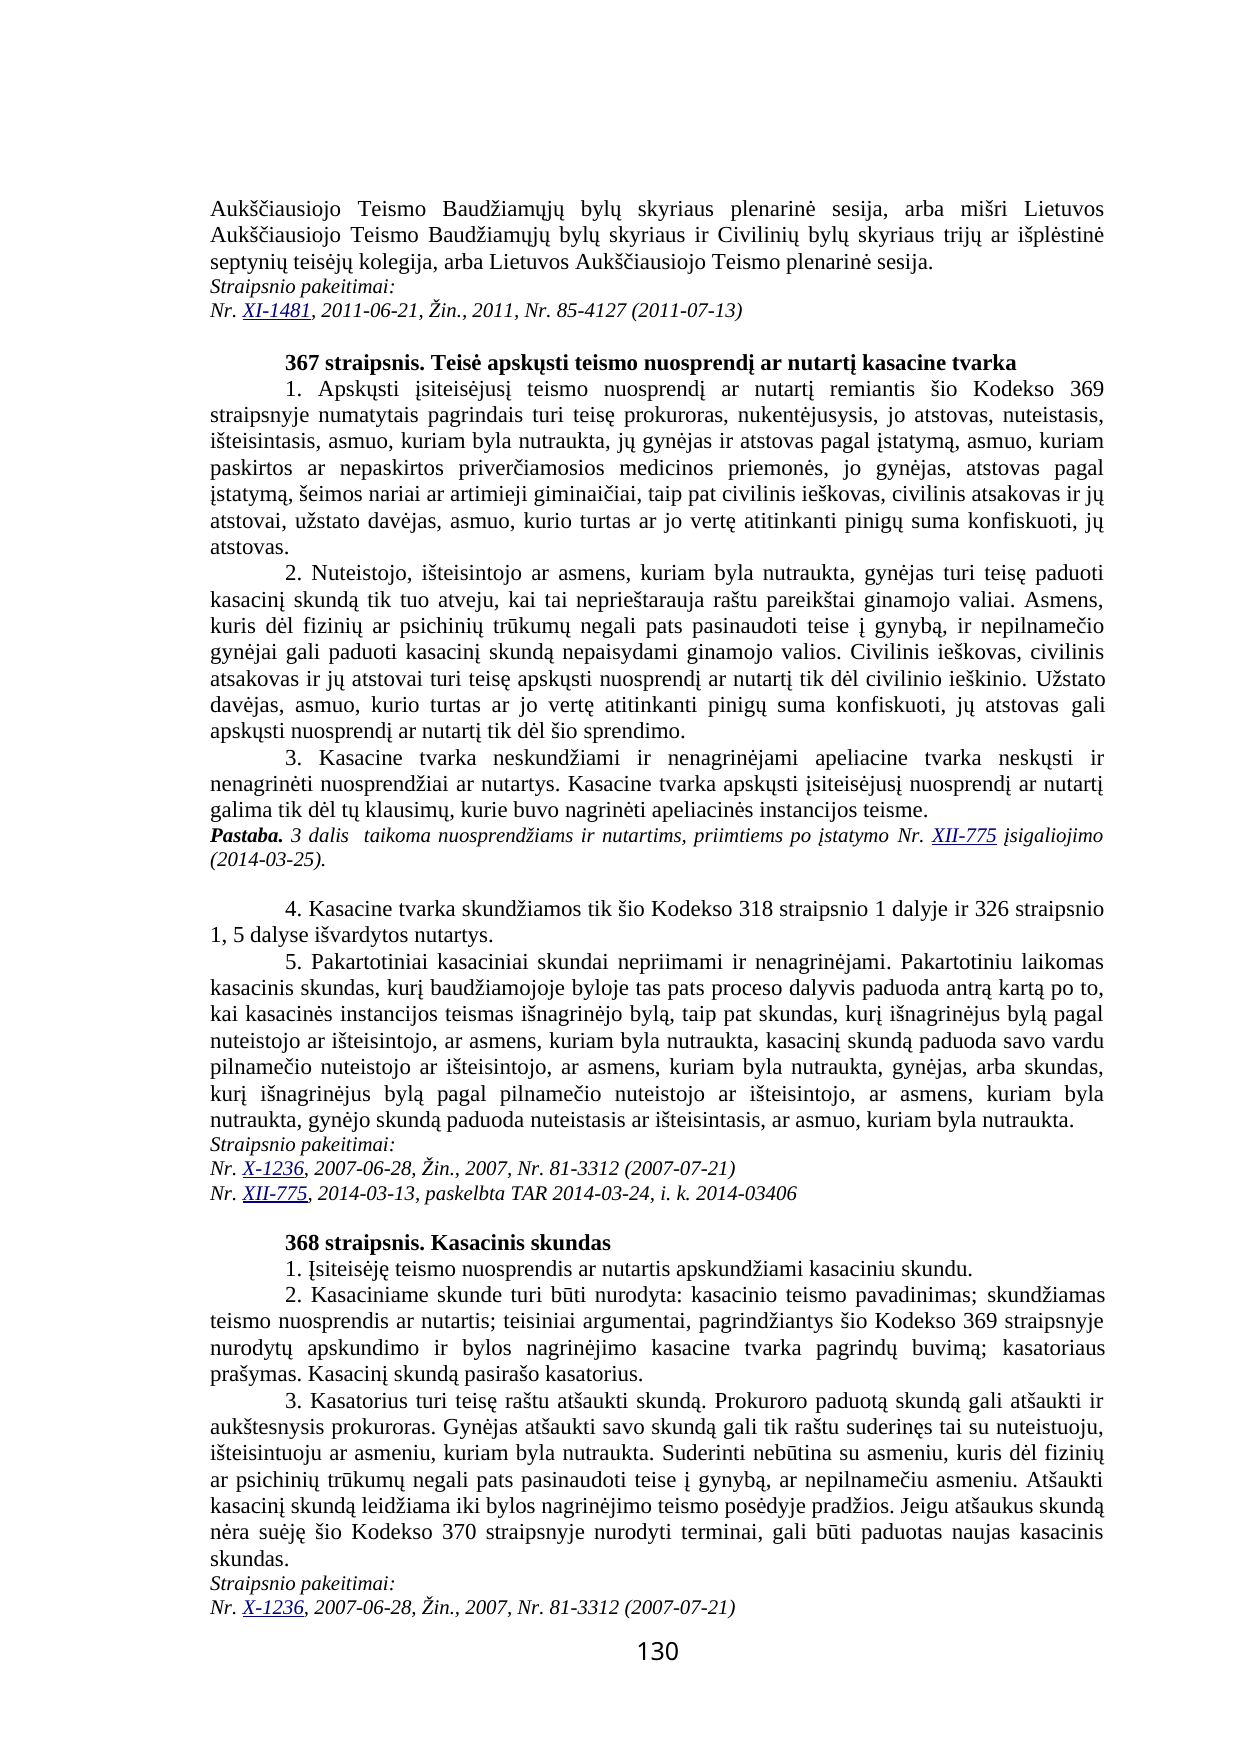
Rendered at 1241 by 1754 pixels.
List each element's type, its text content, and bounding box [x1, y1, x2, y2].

text 2. Kasaciniame skunde turi būti nurodyta: kasacinio teismo pavadinimas; skundžiamas teismo nuosprendis ar nutartis; teisiniai argumentai, pagrindžiantys šio Kodekso 369 straipsnyje nurodytų apskundimo ir bylos nagrinėjimo kasacine tvarka pagrindų buvimą; kasatoriaus prašymas. Kasacinį skundą pasirašo kasatorius. [210, 1281, 1106, 1387]
text 368 straipsnis. Kasacinis skundas [210, 1228, 1106, 1255]
text Nr. X-1236, 2007-06-28, Žin., 2007, Nr. 81-3312 (2007-07-21) [210, 1156, 1106, 1180]
text 3. Kasacine tvarka neskundžiami ir nenagrinėjami apeliacine tvarka neskųsti ir nenagrinėti nuosprendžiai ar nutartys. Kasacine tvarka apskųsti įsiteisėjusį nuosprendį ar nutartį galima tik dėl tų klausimų, kurie buvo nagrinėti apeliacinės instancijos teisme. [210, 744, 1106, 823]
text 2. Nuteistojo, išteisintojo ar asmens, kuriam byla nutraukta, gynėjas turi teisę paduoti kasacinį skundą tik tuo atveju, kai tai neprieštarauja raštu pareikštai ginamojo valiai. Asmens, kuris dėl fizinių ar psichinių trūkumų negali pats pasinaudoti teise į gynybą, ir nepilnamečio gynėjai gali paduoti kasacinį skundą nepaisydami ginamojo valios. Civilinis ieškovas, civilinis atsakovas ir jų atstovai turi teisę apskųsti nuosprendį ar nutartį tik dėl civilinio ieškinio. Užstato davėjas, asmuo, kurio turtas ar jo vertę atitinkanti pinigų suma konfiskuoti, jų atstovas gali apskųsti nuosprendį ar nutartį tik dėl šio sprendimo. [210, 559, 1106, 744]
text 5. Pakartotiniai kasaciniai skundai nepriimami ir nenagrinėjami. Pakartotiniu laikomas kasacinis skundas, kurį baudžiamojoje byloje tas pats proceso dalyvis paduoda antrą kartą po to, kai kasacinės instancijos teismas išnagrinėjo bylą, taip pat skundas, kurį išnagrinėjus bylą pagal nuteistojo ar išteisintojo, ar asmens, kuriam byla nutraukta, kasacinį skundą paduoda savo vardu pilnamečio nuteistojo ar išteisintojo, ar asmens, kuriam byla nutraukta, gynėjas, arba skundas, kurį išnagrinėjus bylą pagal pilnamečio nuteistojo ar išteisintojo, ar asmens, kuriam byla nutraukta, gynėjo skundą paduoda nuteistasis ar išteisintasis, ar asmuo, kuriam byla nutraukta. [210, 948, 1106, 1132]
text 1. Įsiteisėję teismo nuosprendis ar nutartis apskundžiami kasaciniu skundu. [210, 1255, 1106, 1281]
text Aukščiausiojo Teismo Baudžiamųjų bylų skyriaus plenarinė sesija, arba mišri Lietuvos Aukščiausiojo Teismo Baudžiamųjų bylų skyriaus ir Civilinių bylų skyriaus trijų ar išplėstinė septynių teisėjų kolegija, arba Lietuvos Aukščiausiojo Teismo plenarinė sesija. [210, 195, 1106, 274]
text 4. Kasacine tvarka skundžiamos tik šio Kodekso 318 straipsnio 1 dalyje ir 326 straipsnio 1, 5 dalyse išvardytos nutartys. [210, 895, 1106, 948]
text 367 straipsnis. Teisė apskųsti teismo nuosprendį ar nutartį kasacine tvarka [210, 348, 1106, 375]
text 1. Apskųsti įsiteisėjusį teismo nuosprendį ar nutartį remiantis šio Kodekso 369 straipsnyje numatytais pagrindais turi teisę prokuroras, nukentėjusysis, jo atstovas, nuteistasis, išteisintasis, asmuo, kuriam byla nutraukta, jų gynėjas ir atstovas pagal įstatymą, asmuo, kuriam paskirtos ar nepaskirtos priverčiamosios medicinos priemonės, jo gynėjas, atstovas pagal įstatymą, šeimos nariai ar artimieji giminaičiai, taip pat civilinis ieškovas, civilinis atsakovas ir jų atstovai, užstato davėjas, asmuo, kurio turtas ar jo vertę atitinkanti pinigų suma konfiskuoti, jų atstovas. [210, 375, 1106, 559]
text Straipsnio pakeitimai: [210, 274, 1106, 298]
text Pastaba. 3 dalis taikoma nuosprendžiams ir nutartims, priimtiems po įstatymo Nr. XII-775 įsigaliojimo (2014-03-25). [210, 823, 1106, 871]
text Nr. XII-775, 2014-03-13, paskelbta TAR 2014-03-24, i. k. 2014-03406 [210, 1180, 1106, 1204]
text Nr. XI-1481, 2011-06-21, Žin., 2011, Nr. 85-4127 (2011-07-13) [210, 298, 1106, 322]
text 3. Kasatorius turi teisę raštu atšaukti skundą. Prokuroro paduotą skundą gali atšaukti ir aukštesnysis prokuroras. Gynėjas atšaukti savo skundą gali tik raštu suderinęs tai su nuteistuoju, išteisintuoju ar asmeniu, kuriam byla nutraukta. Suderinti nebūtina su asmeniu, kuris dėl fizinių ar psichinių trūkumų negali pats pasinaudoti teise į gynybą, ar nepilnamečiu asmeniu. Atšaukti kasacinį skundą leidžiama iki bylos nagrinėjimo teismo posėdyje pradžios. Jeigu atšaukus skundą nėra suėję šio Kodekso 370 straipsnyje nurodyti terminai, gali būti paduotas naujas kasacinis skundas. [210, 1387, 1106, 1571]
text Straipsnio pakeitimai: [210, 1132, 1106, 1156]
text Nr. X-1236, 2007-06-28, Žin., 2007, Nr. 81-3312 (2007-07-21) [210, 1595, 1106, 1619]
text Straipsnio pakeitimai: [210, 1571, 1106, 1595]
